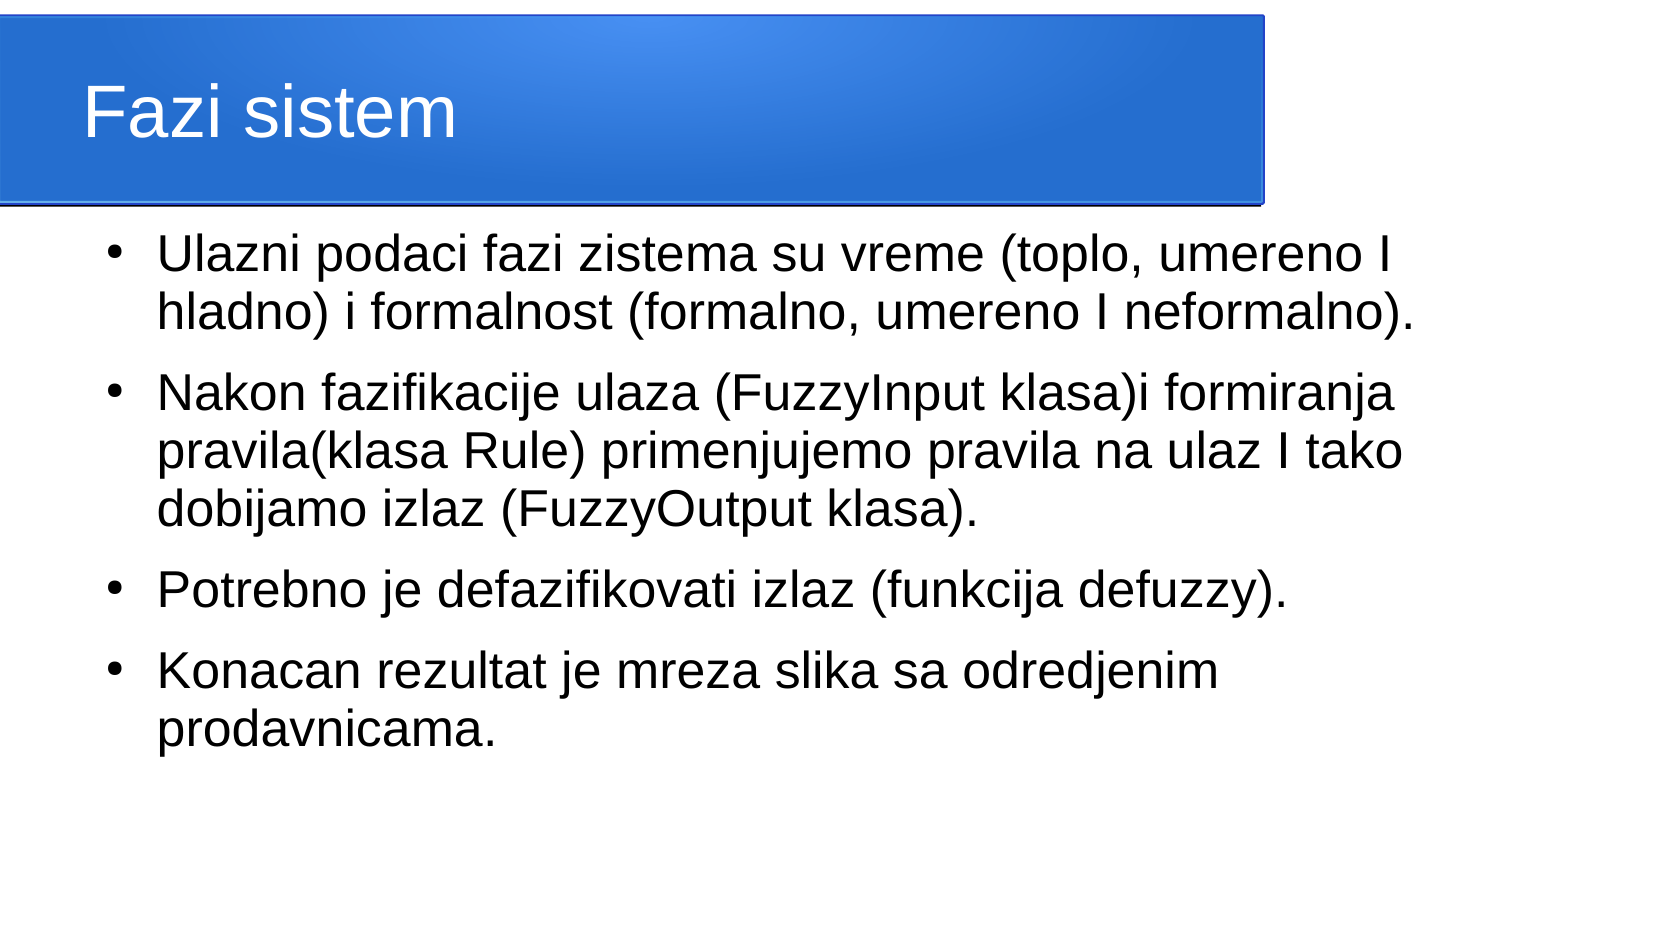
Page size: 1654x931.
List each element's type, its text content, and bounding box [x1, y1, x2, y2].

list Ulazni podaci fazi zistema su vreme (toplo, umereno I hladno) i formalnost (formalno, umereno I neformalno). Nakon fazifikacije ulaza (FuzzyInput klasa)i formiranja pravila(klasa Rule) primenjujemo pravila na ulaz I tako dobijamo izlaz (FuzzyOutput klasa). Potrebno je defazifikovati izlaz (funkcija defuzzy). Konacan rezultat je mreza slika sa odredjenim prodavnicama. [88, 224, 1577, 764]
title Fazi sistem [82, 35, 1235, 189]
